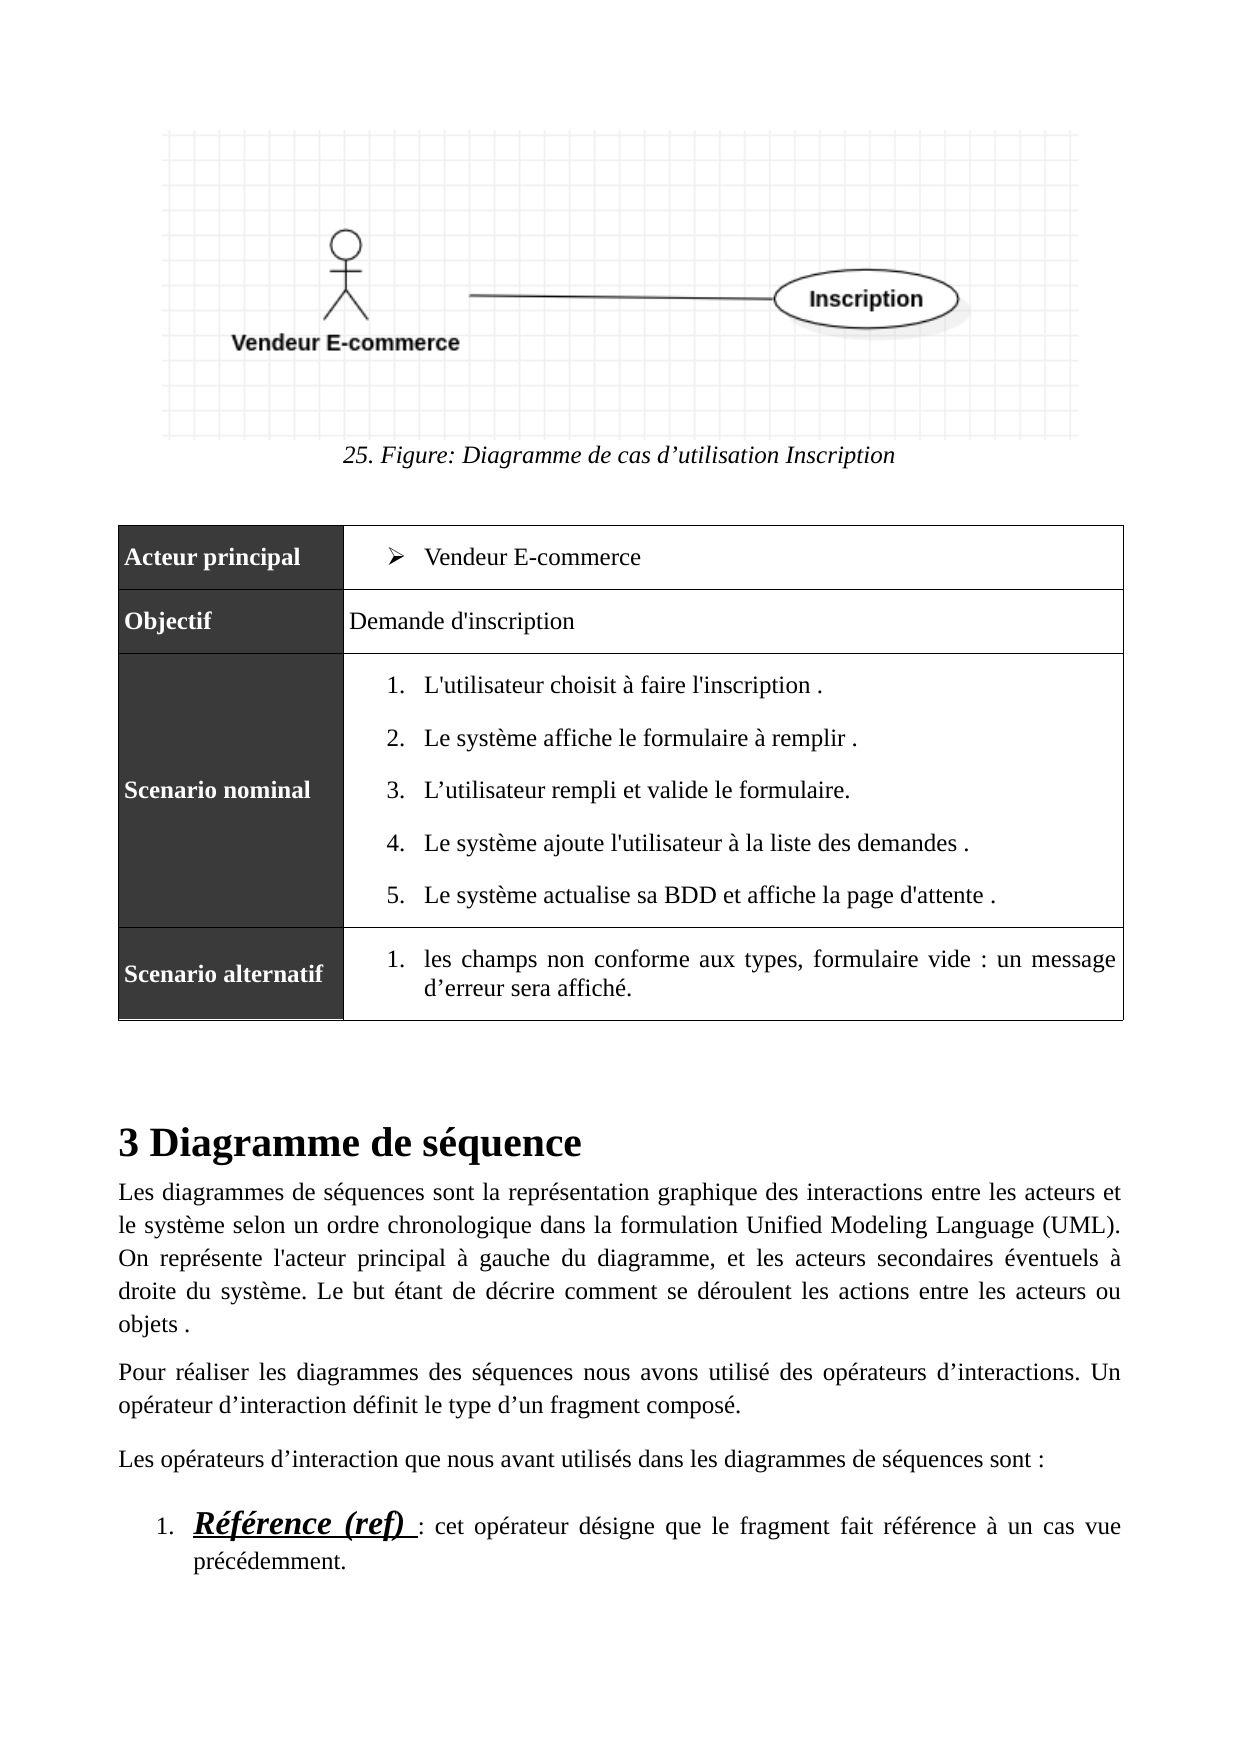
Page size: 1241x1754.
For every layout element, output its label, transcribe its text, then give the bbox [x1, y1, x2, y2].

table_cell Demande d'inscription [344, 590, 1123, 653]
text Pour réaliser les diagrammes des séquences nous avons utilisé des opérateurs d’interactions. Un opérateur d’interaction définit le type d’un fragment composé. [118, 1357, 1122, 1419]
list Référence (ref) : cet opérateur désigne que le fragment fait référence à un cas vue précédemment. [156, 1503, 1122, 1574]
table_cell L'utilisateur choisit à faire l'inscription . Le système affiche le formulaire à remplir . L’utilisateur rempli et valide le formulaire. Le système ajoute l'utilisateur à la liste des demandes . Le système actualise sa BDD et affiche la page d'attente . [344, 654, 1123, 927]
table_cell Scenario alternatif [119, 928, 343, 1019]
table_cell les champs non conforme aux types, formulaire vide : un message d’erreur sera affiché. [344, 928, 1123, 1019]
subtitle 3 Diagramme de séquence [118, 1117, 1122, 1165]
text 25. Figure: Diagramme de cas d’utilisation Inscription [162, 440, 1079, 469]
table_cell Scenario nominal [119, 654, 343, 927]
table_header Acteur principal [119, 526, 343, 589]
text Les opérateurs d’interaction que nous avant utilisés dans les diagrammes de séquences sont : [118, 1444, 1122, 1472]
picture [161, 130, 1079, 440]
table_cell Objectif [119, 590, 343, 653]
text Les diagrammes de séquences sont la représentation graphique des interactions entre les acteurs et le système selon un ordre chronologique dans la formulation Unified Modeling Language (UML). On représente l'acteur principal à gauche du diagramme, et les acteurs secondaires éventuels à droite du système. Le but étant de décrire comment se déroulent les actions entre les acteurs ou objets . [118, 1177, 1122, 1338]
table_header Vendeur E-commerce [344, 526, 1123, 589]
